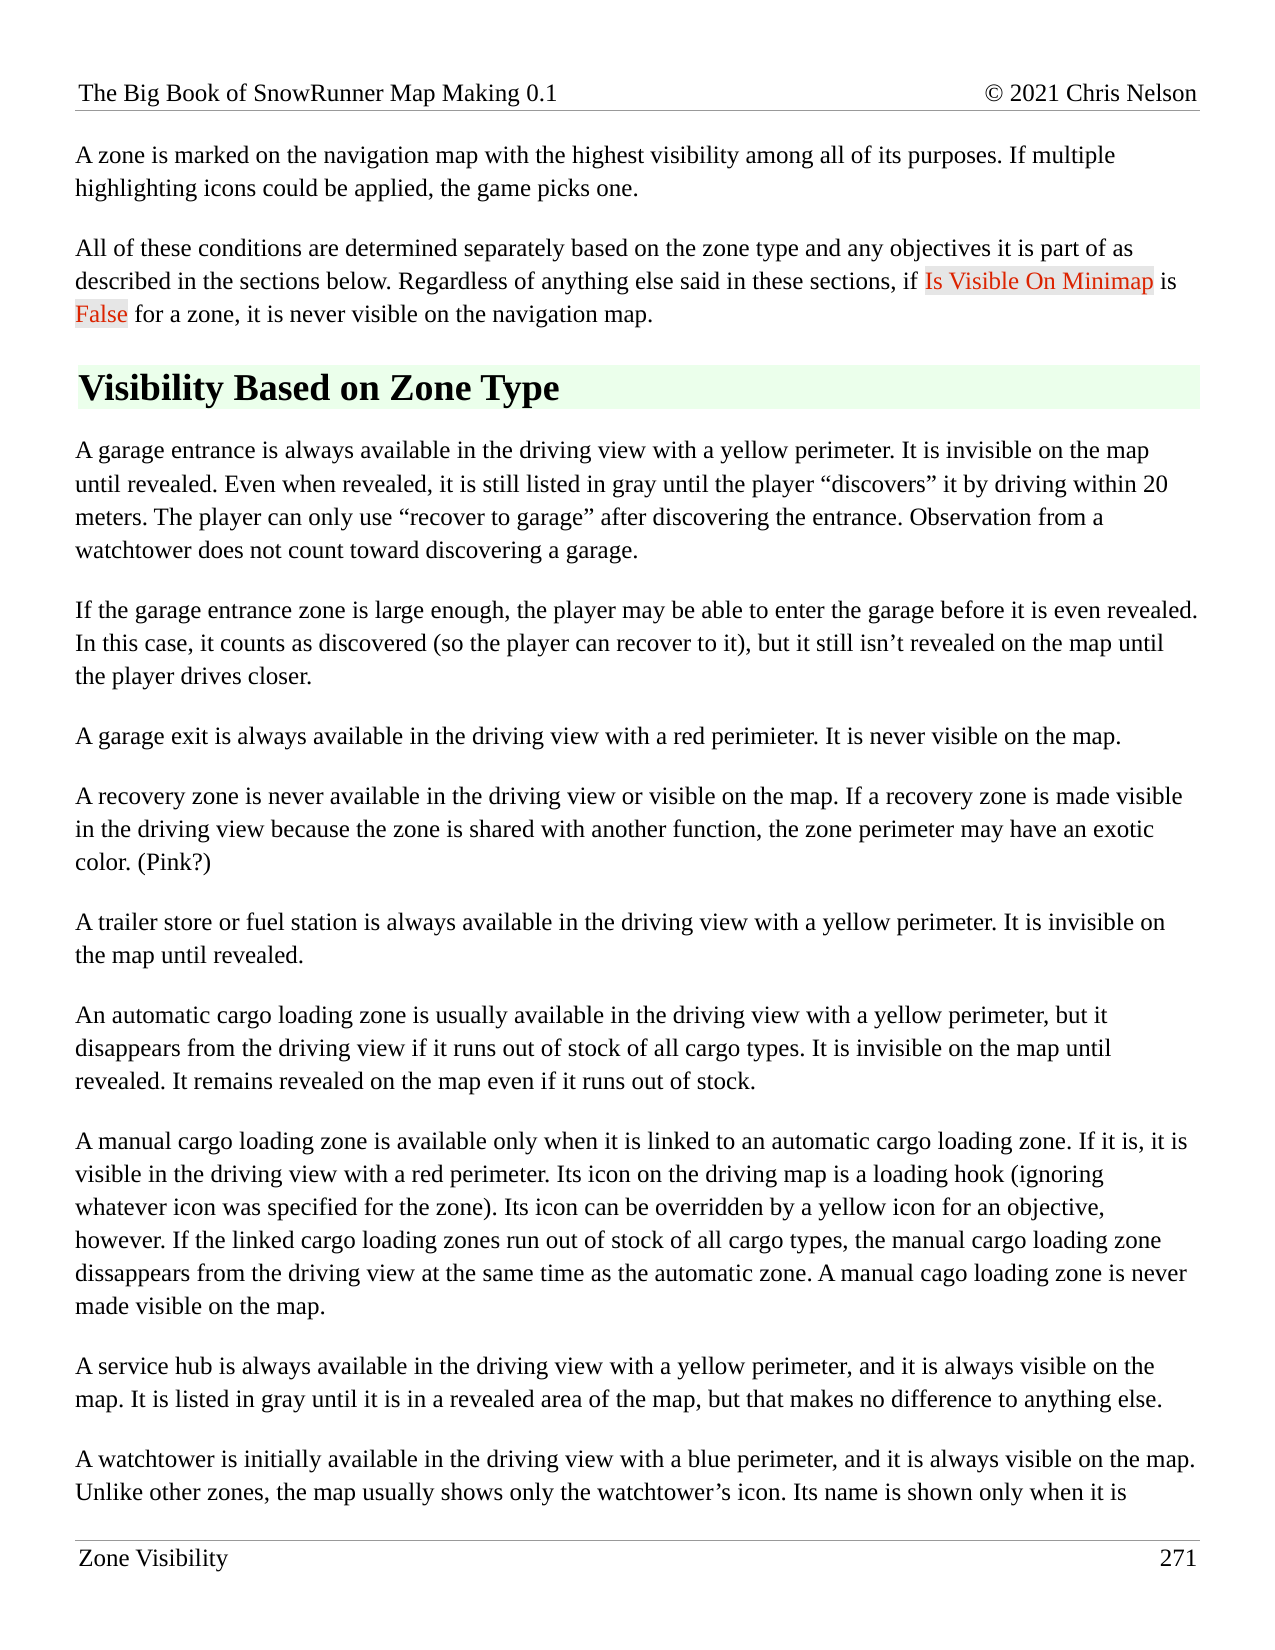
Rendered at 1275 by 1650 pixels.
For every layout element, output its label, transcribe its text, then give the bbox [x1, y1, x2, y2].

text All of these conditions are determined separately based on the zone type and any objectives it is part of as described in the sections below. Regardless of anything else said in these sections, if Is Visible On Minimap is False for a zone, it is never visible on the navigation map. [75, 233, 1200, 328]
text A service hub is always available in the driving view with a yellow perimeter, and it is always visible on the map. It is listed in gray until it is in a revealed area of the map, but that makes no difference to anything else. [75, 1351, 1200, 1413]
subtitle Visibility Based on Zone Type [78, 365, 1200, 409]
text An automatic cargo loading zone is usually available in the driving view with a yellow perimeter, but it disappears from the driving view if it runs out of stock of all cargo types. It is invisible on the map until revealed. It remains revealed on the map even if it runs out of stock. [75, 1000, 1200, 1094]
text A recovery zone is never available in the driving view or visible on the map. If a recovery zone is made visible in the driving view because the zone is shared with another function, the zone perimeter may have an exotic color. (Pink?) [75, 781, 1200, 876]
text If the garage entrance zone is large enough, the player may be able to enter the garage before it is even revealed. In this case, it counts as discovered (so the player can recover to it), but it still isn’t revealed on the map until the player drives closer. [75, 595, 1200, 689]
text A garage exit is always available in the driving view with a red perimieter. It is never visible on the map. [75, 721, 1200, 749]
text A trailer store or fuel station is always available in the driving view with a yellow perimeter. It is invisible on the map until revealed. [75, 907, 1200, 968]
text A zone is marked on the navigation map with the highest visibility among all of its purposes. If multiple highlighting icons could be applied, the game picks one. [75, 140, 1200, 202]
text A garage entrance is always available in the driving view with a yellow perimeter. It is invisible on the map until revealed. Even when revealed, it is still listed in gray until the player “discovers” it by driving within 20 meters. The player can only use “recover to garage” after discovering the entrance. Observation from a watchtower does not count toward discovering a garage. [75, 436, 1200, 563]
text A watchtower is initially available in the driving view with a blue perimeter, and it is always visible on the map. Unlike other zones, the map usually shows only the watchtower’s icon. Its name is shown only when it is [75, 1444, 1200, 1506]
text A manual cargo loading zone is available only when it is linked to an automatic cargo loading zone. If it is, it is visible in the driving view with a red perimeter. Its icon on the driving map is a loading hook (ignoring whatever icon was specified for the zone). Its icon can be overridden by a yellow icon for an objective, however. If the linked cargo loading zones run out of stock of all cargo types, the manual cargo loading zone dissappears from the driving view at the same time as the automatic zone. A manual cago loading zone is never made visible on the map. [75, 1126, 1200, 1320]
